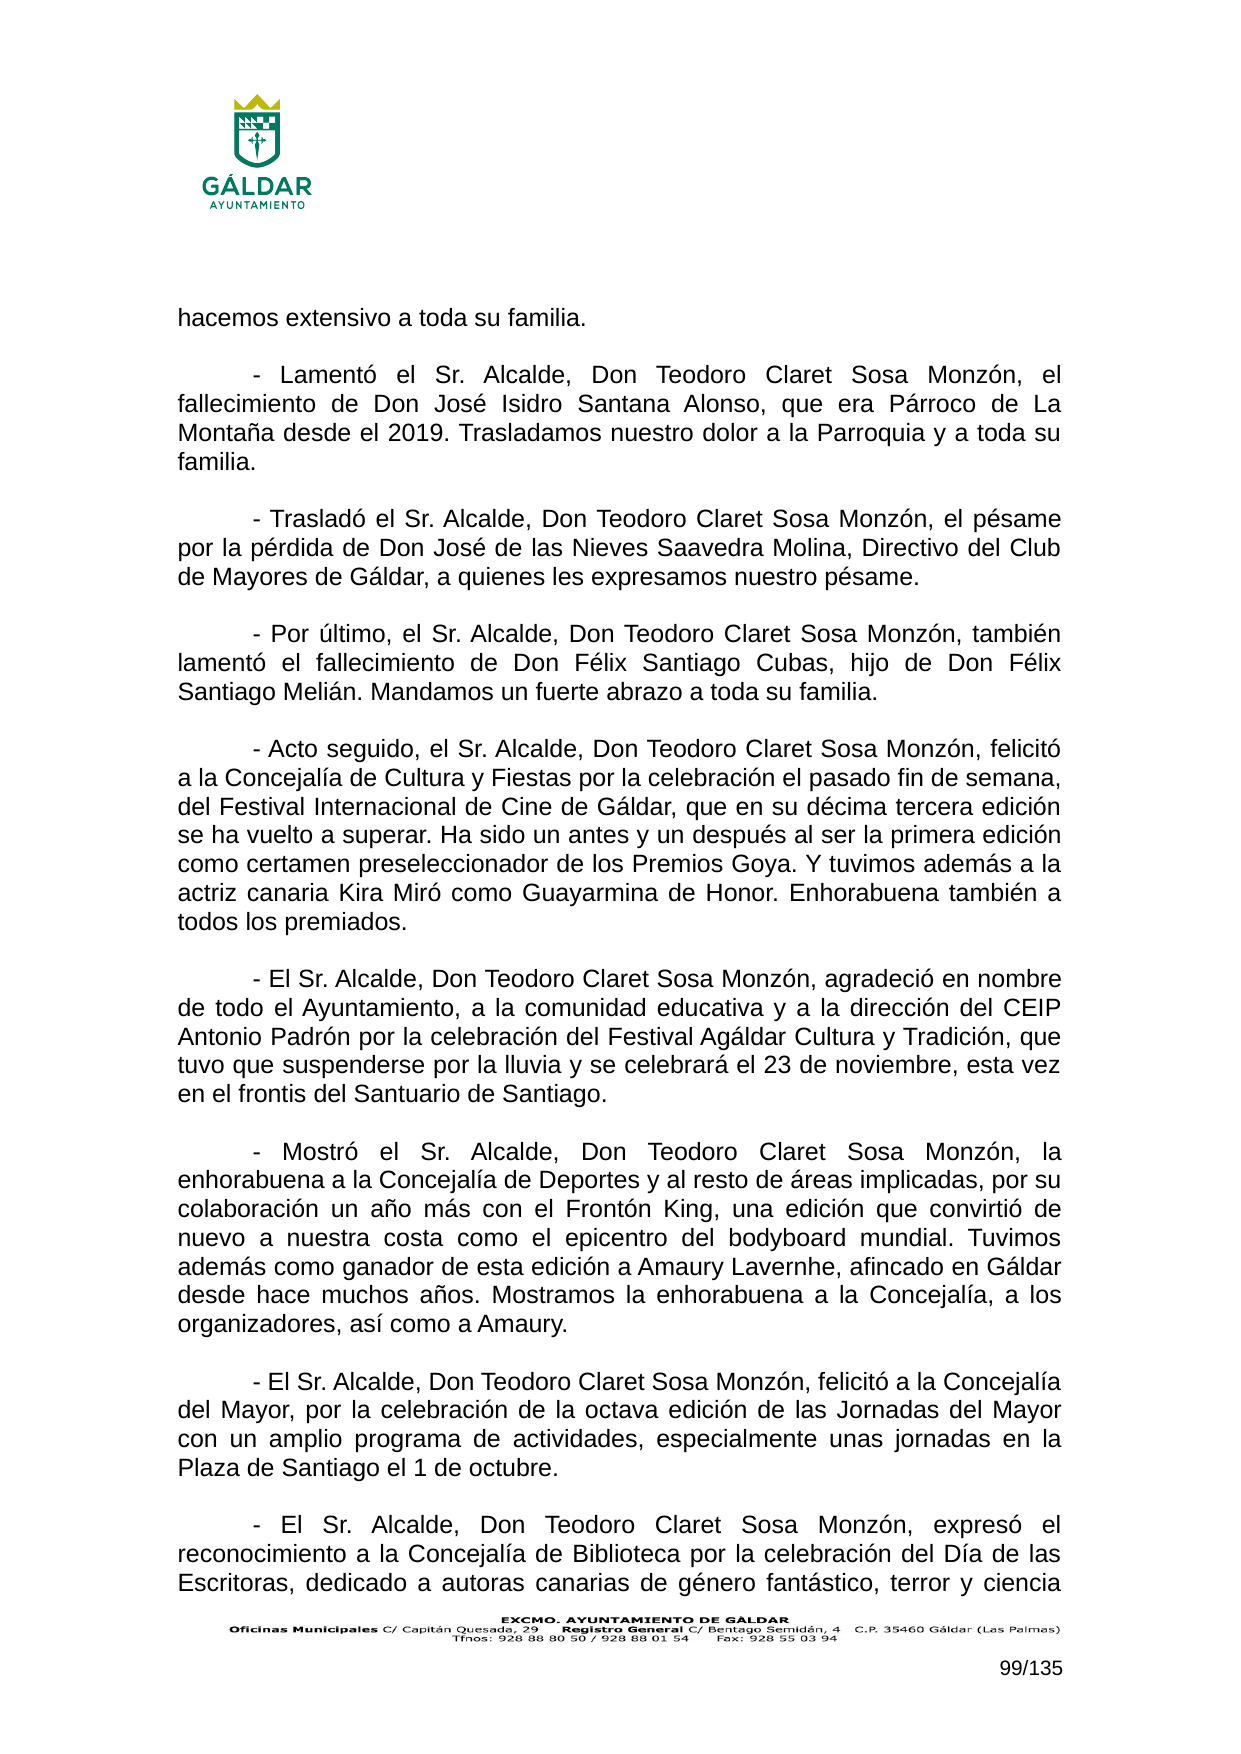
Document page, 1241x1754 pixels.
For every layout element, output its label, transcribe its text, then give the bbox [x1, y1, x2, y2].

text - Lamentó el Sr. Alcalde, Don Teodoro Claret Sosa Monzón, el fallecimiento de Don José Isidro Santana Alonso, que era Párroco de La Montaña desde el 2019. Trasladamos nuestro dolor a la Parroquia y a toda su familia. [177, 360, 1063, 475]
text - Acto seguido, el Sr. Alcalde, Don Teodoro Claret Sosa Monzón, felicitó a la Concejalía de Cultura y Fiestas por la celebración el pasado fin de semana, del Festival Internacional de Cine de Gáldar, que en su décima tercera edición se ha vuelto a superar. Ha sido un antes y un después al ser la primera edición como certamen preseleccionador de los Premios Goya. Y tuvimos además a la actriz canaria Kira Miró como Guayarmina de Honor. Enhorabuena también a todos los premiados. [177, 734, 1063, 935]
text - El Sr. Alcalde, Don Teodoro Claret Sosa Monzón, expresó el reconocimiento a la Concejalía de Biblioteca por la celebración del Día de las Escritoras, dedicado a autoras canarias de género fantástico, terror y ciencia [177, 1510, 1063, 1597]
text - Por último, el Sr. Alcalde, Don Teodoro Claret Sosa Monzón, también lamentó el fallecimiento de Don Félix Santiago Cubas, hijo de Don Félix Santiago Melián. Mandamos un fuerte abrazo a toda su familia. [177, 619, 1063, 705]
picture [230, 1616, 1071, 1642]
text - Mostró el Sr. Alcalde, Don Teodoro Claret Sosa Monzón, la enhorabuena a la Concejalía de Deportes y al resto de áreas implicadas, por su colaboración un año más con el Frontón King, una edición que convirtió de nuevo a nuestra costa como el epicentro del bodyboard mundial. Tuvimos además como ganador de esta edición a Amaury Lavernhe, afincado en Gáldar desde hace muchos años. Mostramos la enhorabuena a la Concejalía, a los organizadores, así como a Amaury. [177, 1137, 1063, 1338]
text - Trasladó el Sr. Alcalde, Don Teodoro Claret Sosa Monzón, el pésame por la pérdida de Don José de las Nieves Saavedra Molina, Directivo del Club de Mayores de Gáldar, a quienes les expresamos nuestro pésame. [177, 504, 1063, 590]
picture [183, 73, 330, 230]
text - El Sr. Alcalde, Don Teodoro Claret Sosa Monzón, agradeció en nombre de todo el Ayuntamiento, a la comunidad educativa y a la dirección del CEIP Antonio Padrón por la celebración del Festival Agáldar Cultura y Tradición, que tuvo que suspenderse por la lluvia y se celebrará el 23 de noviembre, esta vez en el frontis del Santuario de Santiago. [177, 964, 1063, 1108]
text hacemos extensivo a toda su familia. [177, 303, 1063, 332]
text - El Sr. Alcalde, Don Teodoro Claret Sosa Monzón, felicitó a la Concejalía del Mayor, por la celebración de la octava edición de las Jornadas del Mayor con un amplio programa de actividades, especialmente unas jornadas en la Plaza de Santiago el 1 de octubre. [177, 1367, 1063, 1482]
